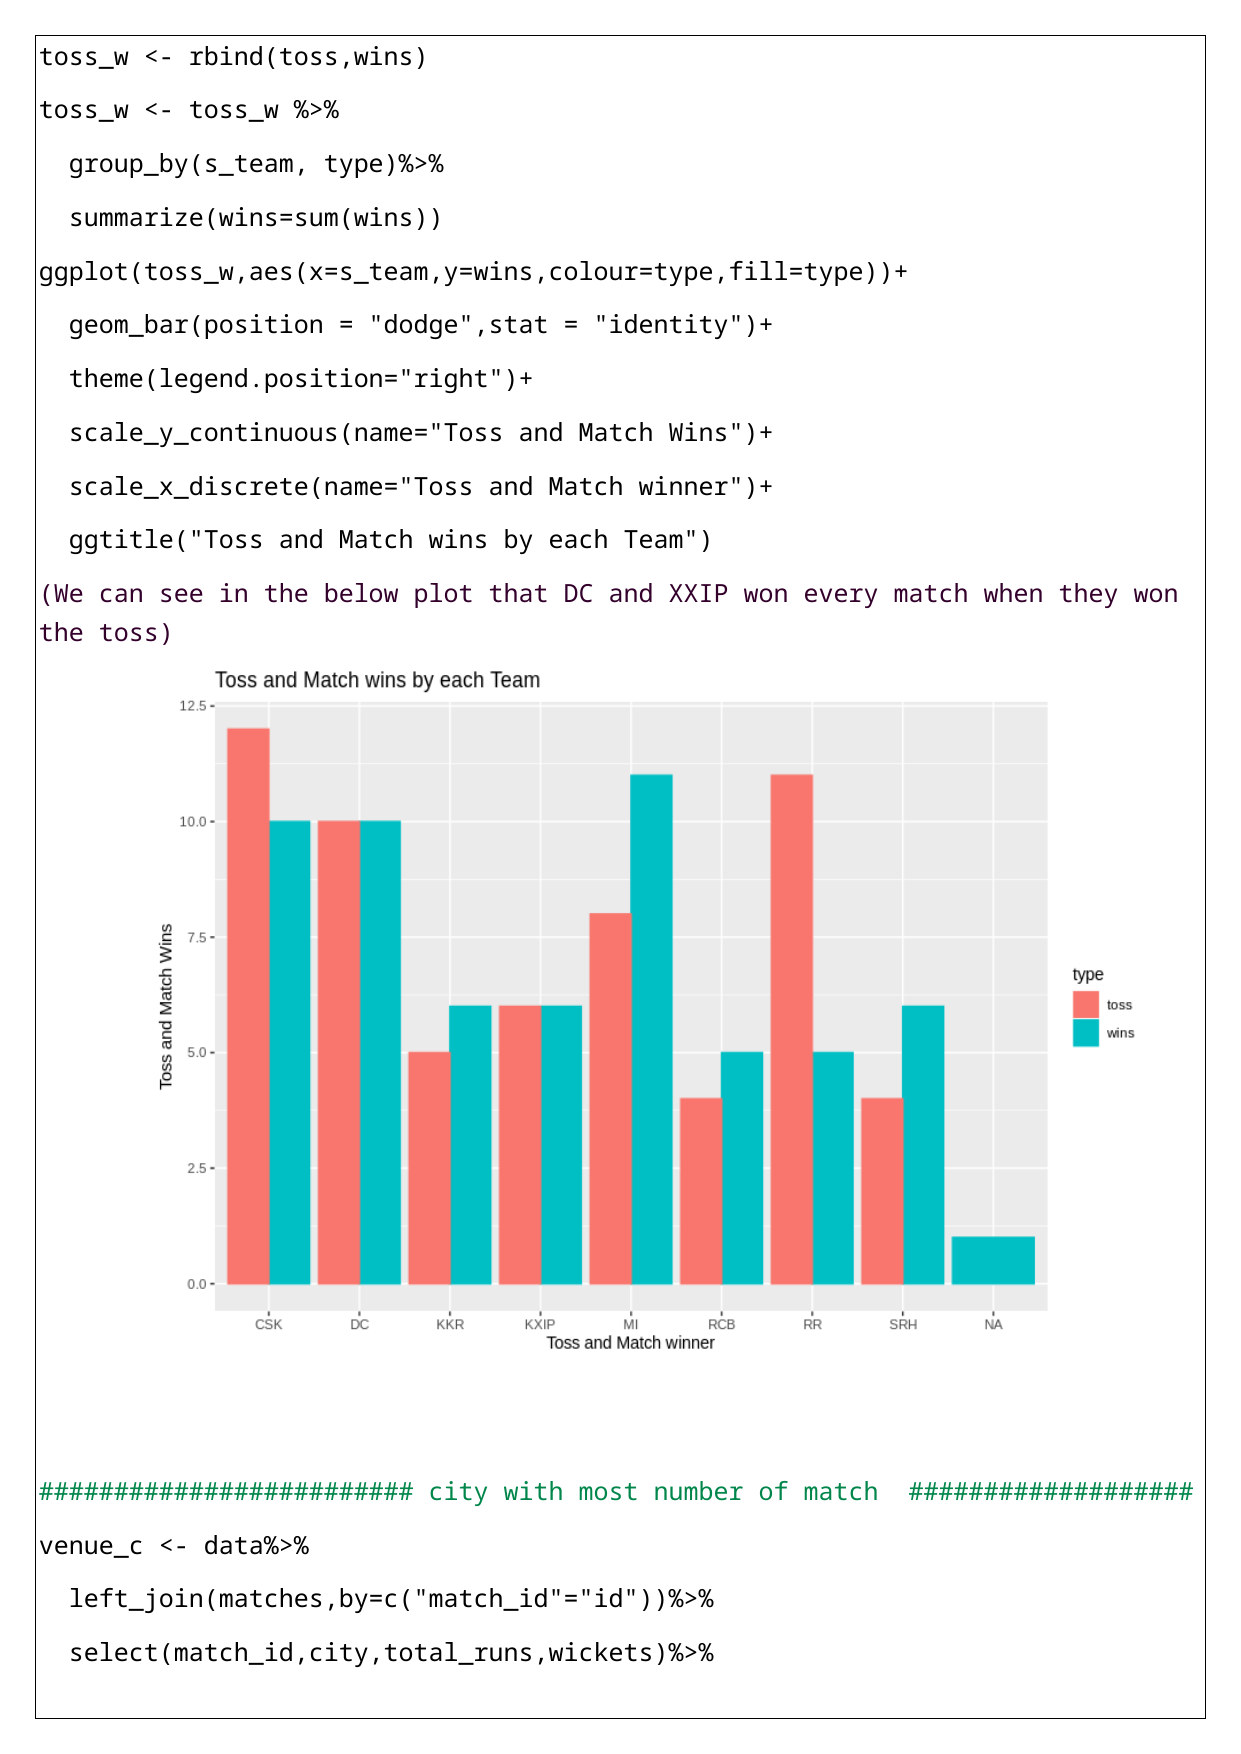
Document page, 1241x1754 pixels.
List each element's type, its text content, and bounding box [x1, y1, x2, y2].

text theme(legend.position="right")+ [38, 361, 1202, 395]
text (We can see in the below plot that DC and XXIP won every match when they won the toss) [38, 576, 1202, 649]
text summarize(wins=sum(wins)) [38, 200, 1202, 234]
text toss_w <- toss_w %>% [38, 92, 1202, 126]
text select(match_id,city,total_runs,wickets)%>% [38, 1635, 1202, 1669]
picture [152, 663, 1152, 1361]
text scale_y_continuous(name="Toss and Match Wins")+ [38, 415, 1202, 449]
text left_join(matches,by=c("match_id"="id"))%>% [38, 1581, 1202, 1615]
text ggplot(toss_w,aes(x=s_team,y=wins,colour=type,fill=type))+ [38, 253, 1202, 287]
text venue_c <- data%>% [38, 1527, 1202, 1561]
text scale_x_discrete(name="Toss and Match winner")+ [38, 468, 1202, 502]
text ######################### city with most number of match ################### [38, 1473, 1202, 1508]
text group_by(s_team, type)%>% [38, 146, 1202, 180]
text ggtitle("Toss and Match wins by each Team") [38, 522, 1202, 556]
text toss_w <- rbind(toss,wins) [38, 38, 1202, 72]
text geom_bar(position = "dodge",stat = "identity")+ [38, 307, 1202, 341]
